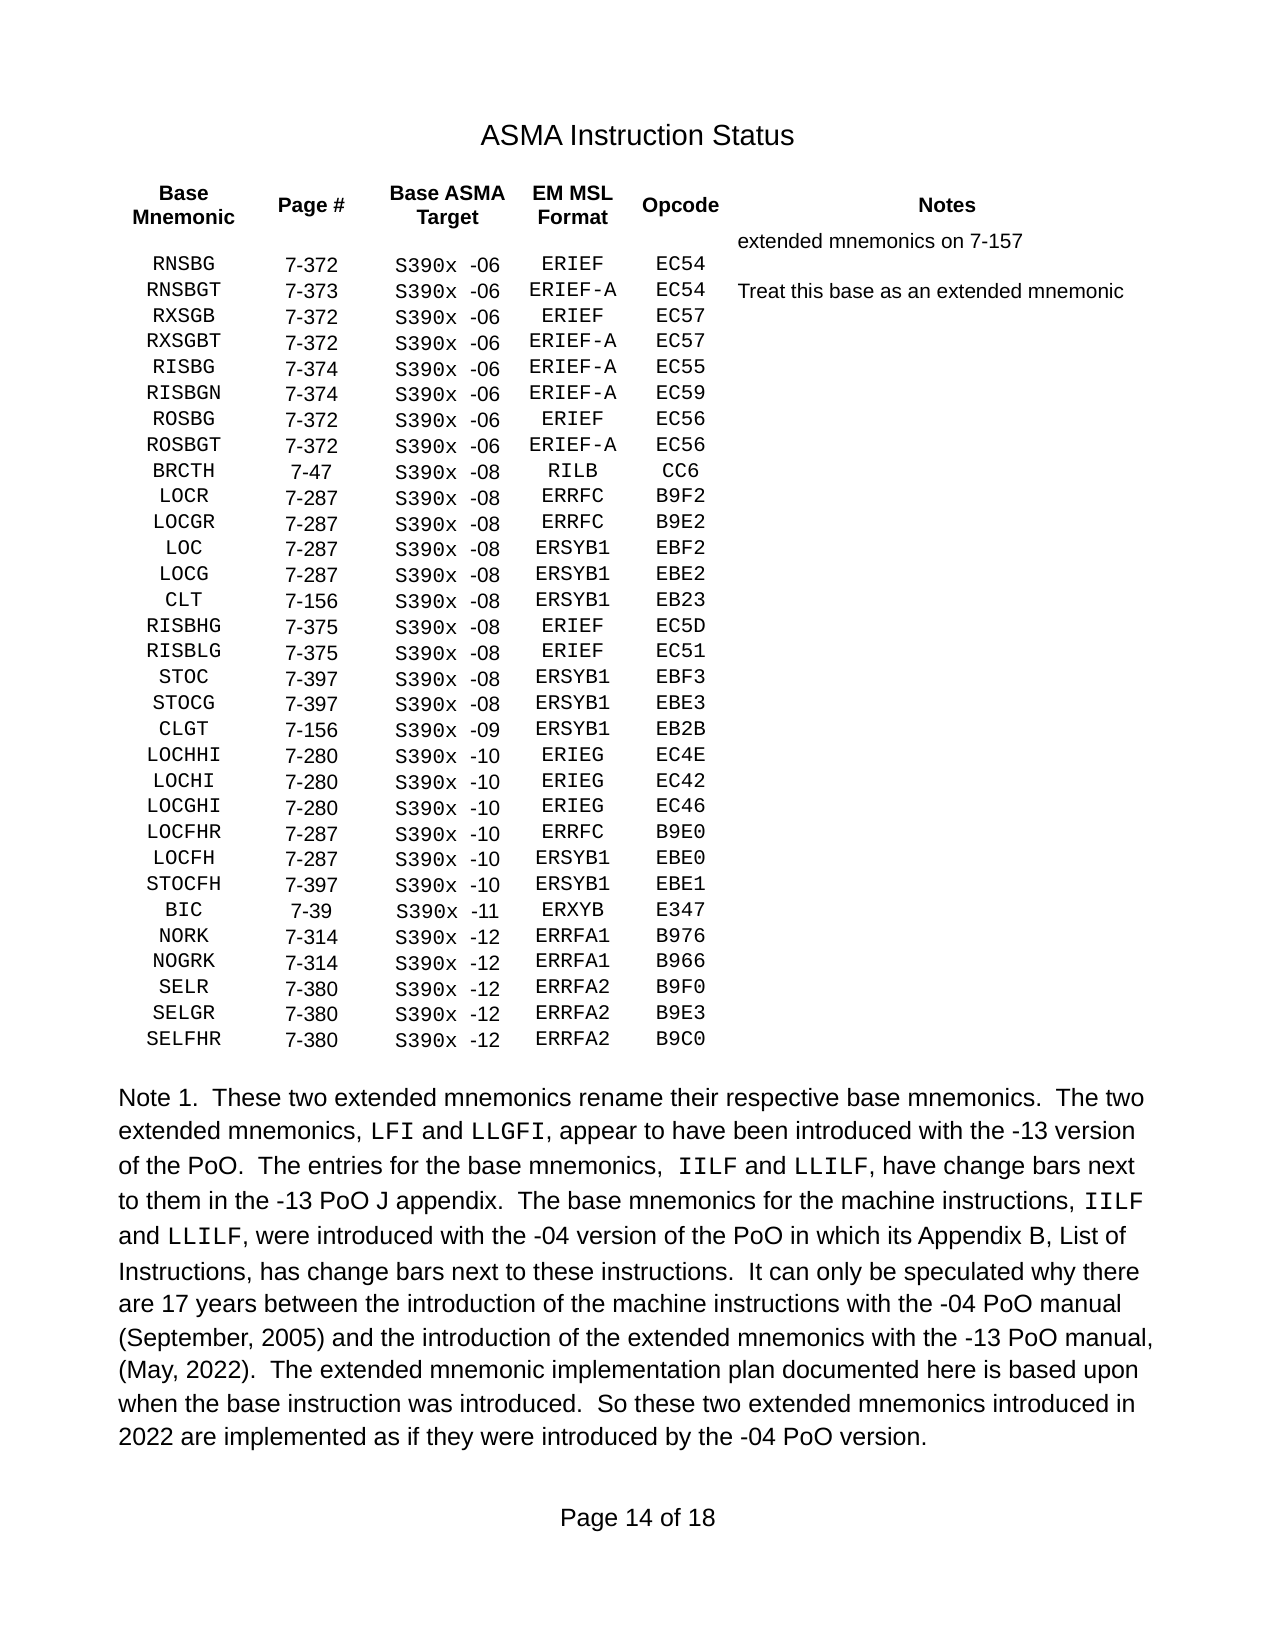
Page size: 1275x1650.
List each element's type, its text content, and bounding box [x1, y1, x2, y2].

table_cell extended mnemonics on 7-157 [737, 229, 1157, 253]
table_cell SELFHR [118, 1028, 249, 1054]
table_cell 7-314 [249, 925, 373, 951]
table_cell S390x -08 [374, 615, 521, 641]
table_cell [737, 589, 1157, 615]
table_cell B966 [624, 951, 737, 976]
table_cell LOC [118, 537, 249, 563]
table_cell ERSYB1 [521, 537, 624, 563]
table_cell ERIEF [521, 641, 624, 666]
table_cell [737, 976, 1157, 1002]
table_cell 7-314 [249, 951, 373, 976]
table_cell RXSGBT [118, 331, 249, 356]
table_cell CC6 [624, 460, 737, 486]
table_cell EC51 [624, 641, 737, 666]
table_cell EC56 [624, 434, 737, 460]
table_cell NOGRK [118, 951, 249, 976]
table_cell NORK [118, 925, 249, 951]
table_cell Treat this base as an extended mnemonic [737, 279, 1157, 305]
table_cell RXSGB [118, 305, 249, 331]
table_cell 7-372 [249, 253, 373, 279]
table_cell [737, 511, 1157, 537]
table_cell B9F2 [624, 486, 737, 511]
table_cell S390x -11 [374, 899, 521, 925]
table_cell S390x -10 [374, 796, 521, 821]
table_cell EC59 [624, 382, 737, 408]
table_cell RISBG [118, 356, 249, 382]
table_cell S390x -08 [374, 666, 521, 692]
table_cell ERIEF [521, 615, 624, 641]
table_cell [737, 356, 1157, 382]
table_cell ERRFC [521, 511, 624, 537]
table_cell [737, 1028, 1157, 1054]
table_cell EC46 [624, 796, 737, 821]
table_cell EC5D [624, 615, 737, 641]
table_cell [737, 873, 1157, 899]
table_cell 7-380 [249, 976, 373, 1002]
table_cell LOCR [118, 486, 249, 511]
table_cell 7-374 [249, 356, 373, 382]
table_cell EBE1 [624, 873, 737, 899]
table_cell S390x -10 [374, 744, 521, 770]
table_cell S390x -08 [374, 511, 521, 537]
table_cell RISBGN [118, 382, 249, 408]
table_cell EB2B [624, 718, 737, 744]
table_cell CLT [118, 589, 249, 615]
table_cell [737, 847, 1157, 873]
table_cell ERIEF-A [521, 434, 624, 460]
table_cell S390x -08 [374, 641, 521, 666]
table_cell ERSYB1 [521, 666, 624, 692]
table_cell S390x -10 [374, 847, 521, 873]
table_cell B976 [624, 925, 737, 951]
table_cell S390x -06 [374, 305, 521, 331]
table_cell [737, 821, 1157, 847]
table_cell 7-372 [249, 408, 373, 434]
table_cell EBF3 [624, 666, 737, 692]
table_cell EBE3 [624, 692, 737, 718]
table_cell [737, 408, 1157, 434]
table_cell 7-372 [249, 305, 373, 331]
table_cell 7-287 [249, 563, 373, 589]
table_cell EC42 [624, 770, 737, 796]
table_cell ERRFA2 [521, 1028, 624, 1054]
table_cell [737, 486, 1157, 511]
table_cell S390x -06 [374, 408, 521, 434]
table_cell B9C0 [624, 1028, 737, 1054]
table_cell ERIEF-A [521, 382, 624, 408]
table_cell LOCGR [118, 511, 249, 537]
table_header Base Mnemonic [118, 181, 249, 229]
table_cell [737, 253, 1157, 279]
table_cell S390x -08 [374, 460, 521, 486]
table_cell ERSYB1 [521, 873, 624, 899]
table_cell 7-280 [249, 796, 373, 821]
table_cell 7-397 [249, 692, 373, 718]
table_cell LOCFH [118, 847, 249, 873]
table_cell ERIEG [521, 796, 624, 821]
table_cell 7-372 [249, 434, 373, 460]
table_cell 7-380 [249, 1028, 373, 1054]
table_cell EB23 [624, 589, 737, 615]
table_cell ERSYB1 [521, 589, 624, 615]
table_header Base ASMA Target [374, 181, 521, 229]
table_header Page # [249, 181, 373, 229]
table_cell ERRFA2 [521, 1002, 624, 1028]
table_cell LOCGHI [118, 796, 249, 821]
table_cell ERRFA2 [521, 976, 624, 1002]
table_cell CLGT [118, 718, 249, 744]
table_cell S390x -12 [374, 1028, 521, 1054]
table_cell S390x -10 [374, 821, 521, 847]
table_cell 7-380 [249, 1002, 373, 1028]
table_cell S390x -08 [374, 692, 521, 718]
table_cell [374, 229, 521, 253]
table_cell EC57 [624, 305, 737, 331]
table_cell S390x -10 [374, 873, 521, 899]
table_header Opcode [624, 181, 737, 229]
table_cell ERSYB1 [521, 718, 624, 744]
table_cell EC56 [624, 408, 737, 434]
table_cell ERSYB1 [521, 563, 624, 589]
table_cell ROSBG [118, 408, 249, 434]
table_cell B9F0 [624, 976, 737, 1002]
table_cell EC54 [624, 253, 737, 279]
table_cell EC4E [624, 744, 737, 770]
table_cell ERIEF-A [521, 331, 624, 356]
table_cell [737, 641, 1157, 666]
table_cell S390x -06 [374, 382, 521, 408]
table_cell [737, 615, 1157, 641]
table_cell E347 [624, 899, 737, 925]
table_cell S390x -06 [374, 331, 521, 356]
table_cell STOC [118, 666, 249, 692]
table_cell ERXYB [521, 899, 624, 925]
table_cell S390x -06 [374, 253, 521, 279]
table_cell S390x -10 [374, 770, 521, 796]
table_cell S390x -08 [374, 563, 521, 589]
table_cell B9E0 [624, 821, 737, 847]
table_cell [737, 666, 1157, 692]
table_cell ERIEF-A [521, 356, 624, 382]
table_cell RISBHG [118, 615, 249, 641]
table_cell ERRFA1 [521, 925, 624, 951]
table_cell ERRFA1 [521, 951, 624, 976]
table_cell ERSYB1 [521, 692, 624, 718]
table_cell B9E3 [624, 1002, 737, 1028]
table_cell BRCTH [118, 460, 249, 486]
table_cell 7-287 [249, 486, 373, 511]
table_cell S390x -06 [374, 279, 521, 305]
table_cell [737, 305, 1157, 331]
table_cell EBE2 [624, 563, 737, 589]
table_cell SELR [118, 976, 249, 1002]
table_cell [737, 718, 1157, 744]
table_cell S390x -08 [374, 589, 521, 615]
table_cell LOCHI [118, 770, 249, 796]
table_cell S390x -12 [374, 1002, 521, 1028]
table_cell LOCHHI [118, 744, 249, 770]
table_cell [737, 925, 1157, 951]
table_cell [737, 899, 1157, 925]
table_cell B9E2 [624, 511, 737, 537]
table_cell S390x -06 [374, 356, 521, 382]
table_cell [737, 692, 1157, 718]
table_cell ERSYB1 [521, 847, 624, 873]
table_cell 7-156 [249, 589, 373, 615]
table_cell 7-374 [249, 382, 373, 408]
table_cell RNSBG [118, 253, 249, 279]
table_cell [737, 1002, 1157, 1028]
table_cell 7-373 [249, 279, 373, 305]
table_cell [737, 460, 1157, 486]
table_cell ERIEG [521, 744, 624, 770]
table_cell [737, 951, 1157, 976]
table_header EM MSL Format [521, 181, 624, 229]
table_cell 7-287 [249, 537, 373, 563]
table_cell BIC [118, 899, 249, 925]
table_cell 7-47 [249, 460, 373, 486]
table_cell ERIEF [521, 408, 624, 434]
table_cell EBE0 [624, 847, 737, 873]
table_cell S390x -09 [374, 718, 521, 744]
table_cell 7-375 [249, 615, 373, 641]
table_cell STOCFH [118, 873, 249, 899]
table_cell EC54 [624, 279, 737, 305]
table_cell 7-287 [249, 847, 373, 873]
table_cell ERIEF [521, 305, 624, 331]
table_cell SELGR [118, 1002, 249, 1028]
table_cell ERRFC [521, 821, 624, 847]
table_cell 7-287 [249, 511, 373, 537]
table_cell [737, 537, 1157, 563]
table_cell RILB [521, 460, 624, 486]
table_cell EC57 [624, 331, 737, 356]
table_cell ERIEF-A [521, 279, 624, 305]
table_header Notes [737, 181, 1157, 229]
table_cell ERRFC [521, 486, 624, 511]
table_cell 7-397 [249, 873, 373, 899]
table_cell STOCG [118, 692, 249, 718]
table_cell 7-287 [249, 821, 373, 847]
table_cell S390x -12 [374, 976, 521, 1002]
table_cell 7-39 [249, 899, 373, 925]
table_cell [118, 229, 249, 253]
table_cell 7-156 [249, 718, 373, 744]
table_cell S390x -12 [374, 951, 521, 976]
table_cell LOCG [118, 563, 249, 589]
table_cell [737, 382, 1157, 408]
table_cell RISBLG [118, 641, 249, 666]
table_cell ERIEF [521, 253, 624, 279]
table_cell S390x -06 [374, 434, 521, 460]
table_cell 7-375 [249, 641, 373, 666]
table_cell S390x -12 [374, 925, 521, 951]
table_cell [249, 229, 373, 253]
table_cell [624, 229, 737, 253]
table_cell [737, 744, 1157, 770]
table_cell 7-397 [249, 666, 373, 692]
table_cell 7-280 [249, 744, 373, 770]
text Note 1. These two extended mnemonics rename their respective base mnemonics. The two extended mnemonics, LFI and LLGFI, appear to have been introduced with the -13 version of the PoO. The entries for the base mnemonics, IILF and LLILF, have change bars next to them in the -13 PoO J appendix. The base mnemonics for the machine instructions, IILF and LLILF, were introduced with the -04 version of the PoO in which its Appendix B, List of Instructions, has change bars next to these instructions. It can only be speculated why there are 17 years between the introduction of the machine instructions with the -04 PoO manual (September, 2005) and the introduction of the extended mnemonics with the -13 PoO manual, (May, 2022). The extended mnemonic implementation plan documented here is based upon when the base instruction was introduced. So these two extended mnemonics introduced in 2022 are implemented as if they were introduced by the -04 PoO version. [118, 1083, 1157, 1450]
table_cell ROSBGT [118, 434, 249, 460]
table_cell [737, 434, 1157, 460]
table_cell RNSBGT [118, 279, 249, 305]
table_cell S390x -08 [374, 486, 521, 511]
table_cell [737, 563, 1157, 589]
table_cell ERIEG [521, 770, 624, 796]
table_cell [737, 331, 1157, 356]
table_cell 7-372 [249, 331, 373, 356]
table_cell EC55 [624, 356, 737, 382]
table_cell [737, 770, 1157, 796]
table_cell S390x -08 [374, 537, 521, 563]
table_cell EBF2 [624, 537, 737, 563]
table_cell [737, 796, 1157, 821]
table_cell LOCFHR [118, 821, 249, 847]
table_cell 7-280 [249, 770, 373, 796]
table_cell [521, 229, 624, 253]
